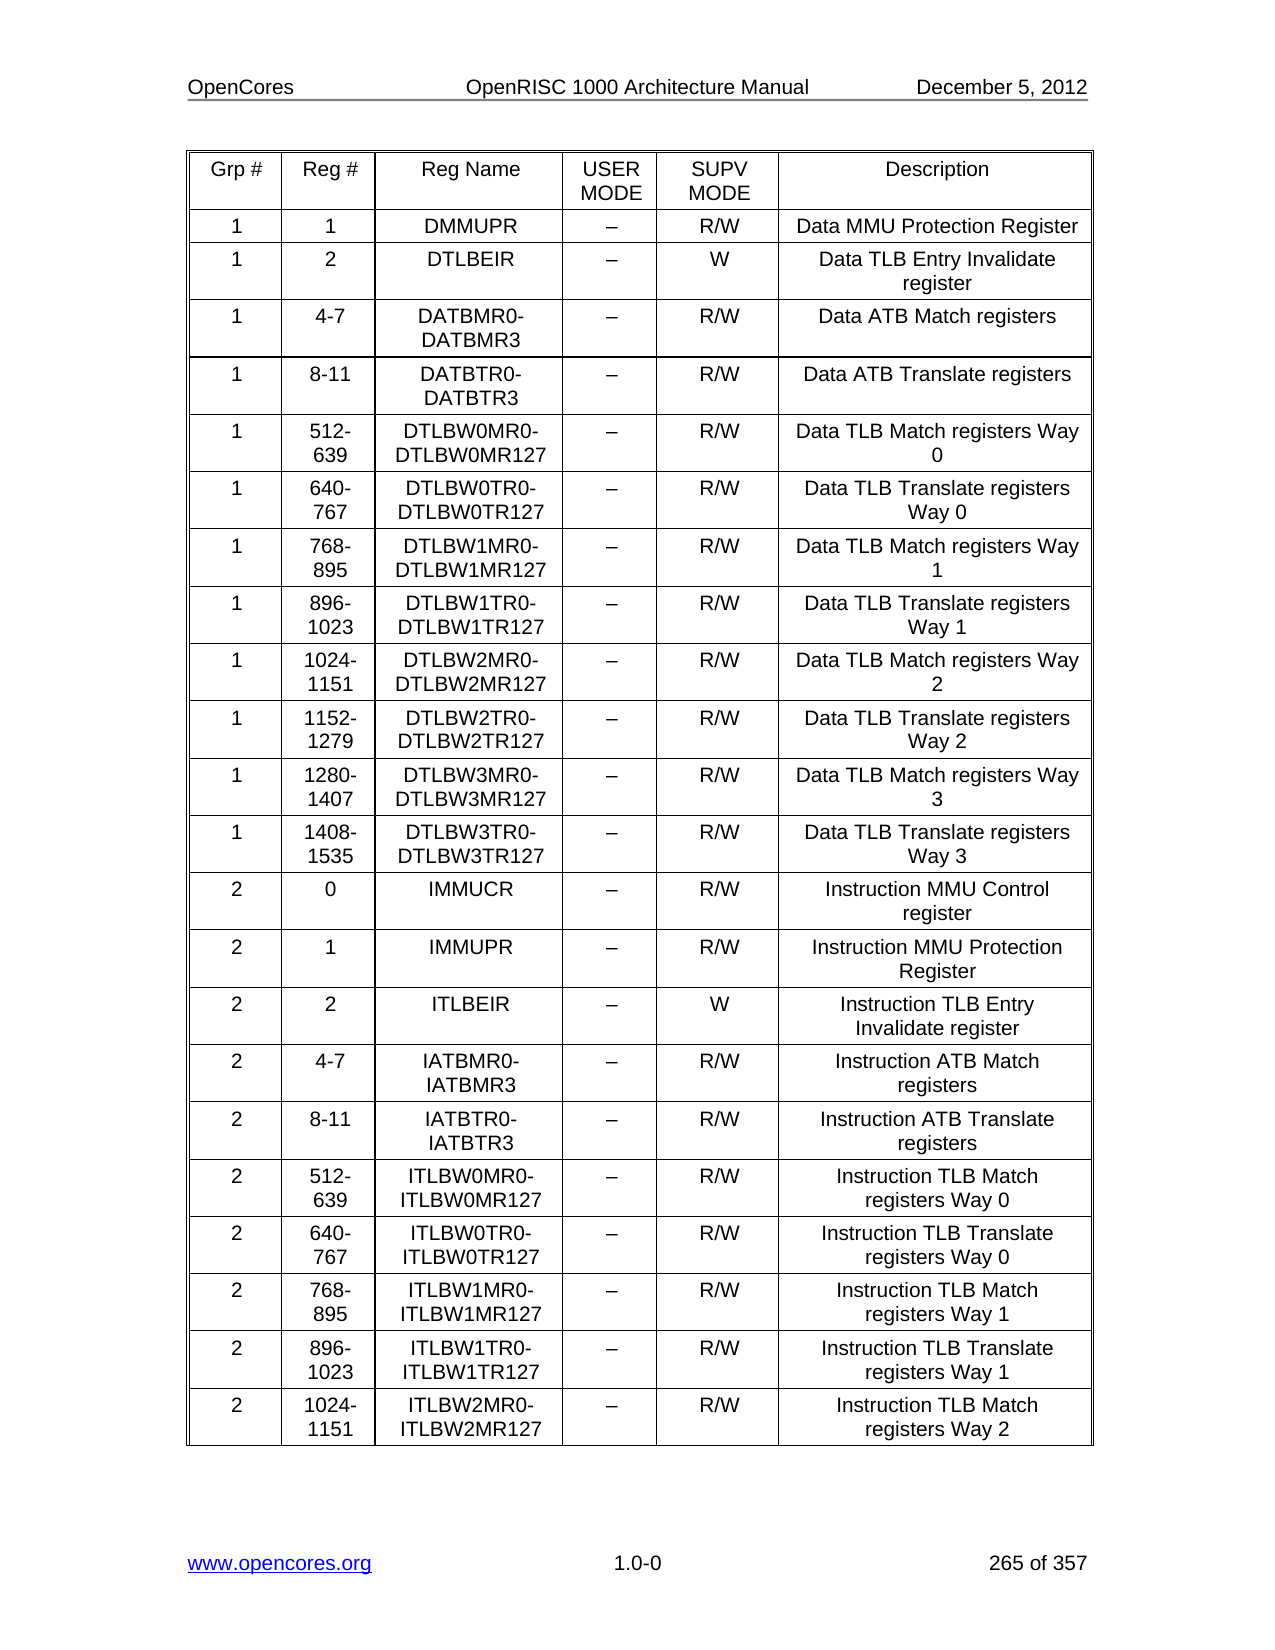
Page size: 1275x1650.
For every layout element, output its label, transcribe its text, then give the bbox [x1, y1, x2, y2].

table_cell R/W [657, 1102, 778, 1158]
table_cell R/W [657, 1045, 778, 1101]
table_cell R/W [657, 529, 778, 586]
table_cell – [563, 358, 656, 414]
table_cell Instruction TLB Translate registers Way 1 [779, 1331, 1091, 1388]
table_cell 512-639 [282, 1160, 374, 1216]
table_cell 1408-1535 [282, 816, 374, 872]
table_cell – [563, 1274, 656, 1330]
table_cell R/W [657, 587, 778, 643]
table_header Reg Name [376, 153, 562, 208]
table_cell 1 [190, 644, 281, 700]
table_cell DTLBW3MR0-DTLBW3MR127 [376, 759, 562, 815]
table_cell 2 [190, 873, 281, 929]
table_cell 1152-1279 [282, 701, 374, 757]
table_cell 1280-1407 [282, 759, 374, 815]
table_cell Data MMU Protection Register [779, 210, 1091, 242]
table_cell 1 [190, 210, 281, 242]
table_cell – [563, 587, 656, 643]
table_header Description [779, 153, 1091, 208]
table_cell DATBMR0-DATBMR3 [376, 300, 562, 356]
table_cell DMMUPR [376, 210, 562, 242]
table_cell IATBMR0-IATBMR3 [376, 1045, 562, 1101]
table_cell Data ATB Translate registers [779, 358, 1091, 414]
table_cell ITLBW0MR0-ITLBW0MR127 [376, 1160, 562, 1216]
table_cell Instruction TLB Match registers Way 2 [779, 1389, 1091, 1445]
table_cell DTLBW1MR0-DTLBW1MR127 [376, 529, 562, 586]
table_cell Data TLB Match registers Way 0 [779, 415, 1091, 471]
table_cell R/W [657, 1274, 778, 1330]
table_cell – [563, 243, 656, 299]
table_cell Data TLB Translate registers Way 2 [779, 701, 1091, 757]
table_cell – [563, 988, 656, 1044]
table_cell 1 [190, 759, 281, 815]
table_cell Data TLB Match registers Way 1 [779, 529, 1091, 586]
table_header SUPV MODE [657, 153, 778, 208]
table_cell 1 [190, 415, 281, 471]
table_cell R/W [657, 759, 778, 815]
table_cell 640-767 [282, 1217, 374, 1273]
table_cell 2 [190, 1331, 281, 1388]
table_cell Data TLB Match registers Way 3 [779, 759, 1091, 815]
table_cell DTLBW3TR0-DTLBW3TR127 [376, 816, 562, 872]
table_cell Data TLB Translate registers Way 3 [779, 816, 1091, 872]
table_cell ITLBEIR [376, 988, 562, 1044]
table_cell 1 [282, 930, 374, 987]
table_cell – [563, 210, 656, 242]
table_cell – [563, 1389, 656, 1445]
table_cell ITLBW1MR0-ITLBW1MR127 [376, 1274, 562, 1330]
table_cell 1 [190, 300, 281, 356]
table_cell DATBTR0-DATBTR3 [376, 358, 562, 414]
table_cell 512-639 [282, 415, 374, 471]
table_cell R/W [657, 300, 778, 356]
table_cell – [563, 1331, 656, 1388]
table_cell R/W [657, 472, 778, 528]
table_header Reg # [282, 153, 374, 208]
table_cell 2 [190, 1274, 281, 1330]
table_cell 2 [190, 1217, 281, 1273]
table_cell IMMUPR [376, 930, 562, 987]
table_cell 1 [190, 701, 281, 757]
table_header Grp # [190, 153, 281, 208]
table_cell – [563, 472, 656, 528]
table_cell DTLBEIR [376, 243, 562, 299]
table_cell ITLBW2MR0-ITLBW2MR127 [376, 1389, 562, 1445]
table_cell Instruction MMU Protection Register [779, 930, 1091, 987]
table_cell DTLBW0MR0-DTLBW0MR127 [376, 415, 562, 471]
table_cell 2 [282, 988, 374, 1044]
table_cell 1024-1151 [282, 1389, 374, 1445]
table_cell 768-895 [282, 529, 374, 586]
table_cell – [563, 816, 656, 872]
table_cell – [563, 1160, 656, 1216]
table_cell 8-11 [282, 358, 374, 414]
table_cell DTLBW0TR0-DTLBW0TR127 [376, 472, 562, 528]
table_cell Data TLB Match registers Way 2 [779, 644, 1091, 700]
table_cell DTLBW1TR0-DTLBW1TR127 [376, 587, 562, 643]
table_cell ITLBW1TR0-ITLBW1TR127 [376, 1331, 562, 1388]
table_cell – [563, 1102, 656, 1158]
table_cell W [657, 988, 778, 1044]
table_cell 1 [190, 472, 281, 528]
table_cell IATBTR0-IATBTR3 [376, 1102, 562, 1158]
table_cell R/W [657, 644, 778, 700]
table_cell 768-895 [282, 1274, 374, 1330]
table_cell 896-1023 [282, 587, 374, 643]
table_cell – [563, 529, 656, 586]
table_cell 1 [282, 210, 374, 242]
table_cell ITLBW0TR0-ITLBW0TR127 [376, 1217, 562, 1273]
table_cell R/W [657, 210, 778, 242]
table_cell R/W [657, 816, 778, 872]
table_cell 2 [190, 1389, 281, 1445]
table_cell R/W [657, 930, 778, 987]
table_cell R/W [657, 415, 778, 471]
table_cell R/W [657, 701, 778, 757]
table_cell Instruction TLB Entry Invalidate register [779, 988, 1091, 1044]
table_cell 1024-1151 [282, 644, 374, 700]
table_cell – [563, 759, 656, 815]
table_cell 1 [190, 243, 281, 299]
table_cell Instruction TLB Translate registers Way 0 [779, 1217, 1091, 1273]
table_cell R/W [657, 358, 778, 414]
table_cell Instruction TLB Match registers Way 1 [779, 1274, 1091, 1330]
table_cell Instruction ATB Translate registers [779, 1102, 1091, 1158]
table_cell R/W [657, 1389, 778, 1445]
table_cell 4-7 [282, 300, 374, 356]
table_cell – [563, 701, 656, 757]
table_cell Instruction ATB Match registers [779, 1045, 1091, 1101]
table_cell – [563, 1045, 656, 1101]
table_cell 2 [190, 1102, 281, 1158]
table_cell – [563, 644, 656, 700]
table_cell 1 [190, 816, 281, 872]
table_cell – [563, 300, 656, 356]
table_cell Instruction TLB Match registers Way 0 [779, 1160, 1091, 1216]
table_cell Data TLB Translate registers Way 0 [779, 472, 1091, 528]
table_cell R/W [657, 1160, 778, 1216]
table_cell 8-11 [282, 1102, 374, 1158]
table_cell – [563, 1217, 656, 1273]
table_cell 2 [190, 1160, 281, 1216]
table_header USER MODE [563, 153, 656, 208]
table_cell 4-7 [282, 1045, 374, 1101]
table_cell W [657, 243, 778, 299]
table_cell 896-1023 [282, 1331, 374, 1388]
table_cell 2 [190, 930, 281, 987]
table_cell 2 [190, 988, 281, 1044]
table_cell R/W [657, 1217, 778, 1273]
table_cell 2 [190, 1045, 281, 1101]
table_cell 0 [282, 873, 374, 929]
table_cell DTLBW2TR0-DTLBW2TR127 [376, 701, 562, 757]
table_cell 1 [190, 529, 281, 586]
table_cell 640-767 [282, 472, 374, 528]
table_cell 1 [190, 587, 281, 643]
table_cell 1 [190, 358, 281, 414]
table_cell Data ATB Match registers [779, 300, 1091, 356]
table_cell IMMUCR [376, 873, 562, 929]
table_cell R/W [657, 1331, 778, 1388]
table_cell DTLBW2MR0-DTLBW2MR127 [376, 644, 562, 700]
table_cell – [563, 873, 656, 929]
table_cell – [563, 930, 656, 987]
table_cell Data TLB Entry Invalidate register [779, 243, 1091, 299]
table_cell – [563, 415, 656, 471]
table_cell Data TLB Translate registers Way 1 [779, 587, 1091, 643]
table_cell 2 [282, 243, 374, 299]
table_cell R/W [657, 873, 778, 929]
table_cell Instruction MMU Control register [779, 873, 1091, 929]
